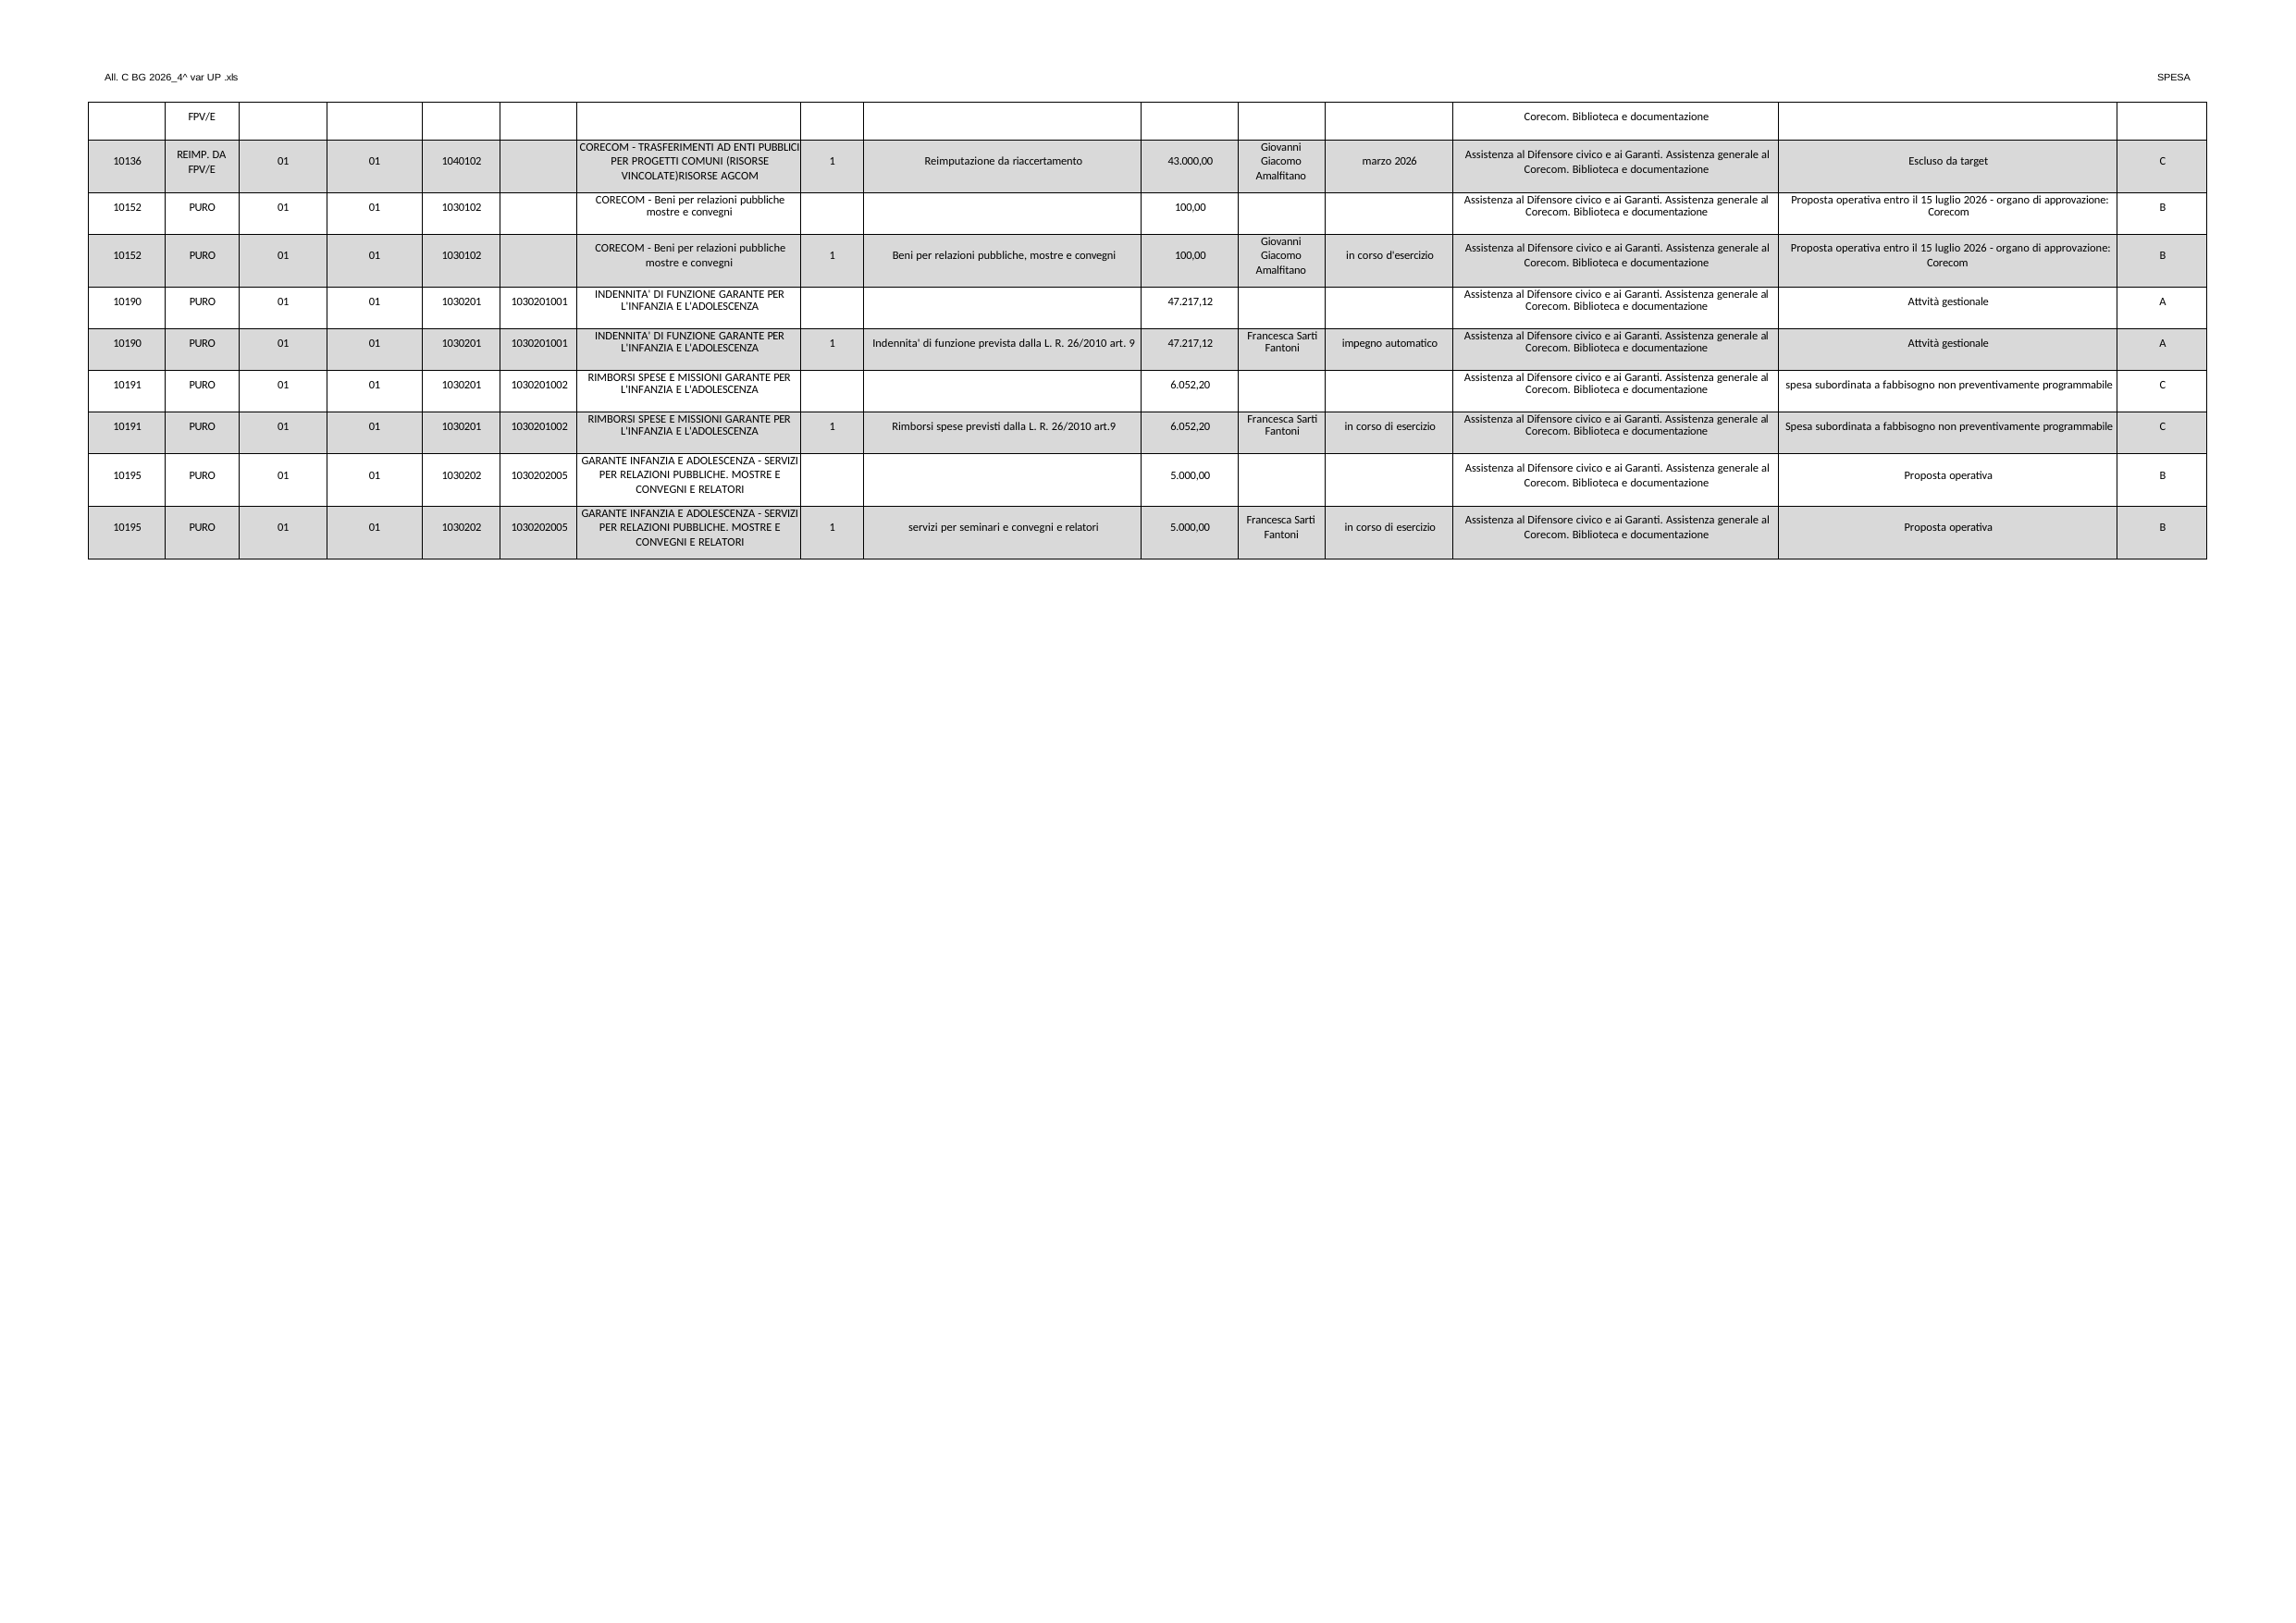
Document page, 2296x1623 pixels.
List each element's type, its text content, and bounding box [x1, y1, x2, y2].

table_cell [240, 103, 327, 140]
table_cell Proposta operativa [1779, 454, 2117, 506]
table_cell 5.000,00 [1142, 507, 1238, 559]
table_cell 01 [327, 454, 422, 506]
table_cell Assistenza al Difensore civico e ai Garanti. Assistenza generale al Corecom. Biblioteca e documentazione [1453, 329, 1778, 370]
table_cell Proposta operativa entro il 15 luglio 2026 - organo di approvazione: Corecom [1779, 193, 2117, 234]
table_cell 10195 [89, 507, 165, 559]
table_cell [577, 103, 800, 140]
table_cell [327, 103, 422, 140]
table_cell Giovanni Giacomo Amalfitano [1239, 235, 1325, 287]
table_cell [801, 193, 863, 234]
table_cell in corso di esercizio [1326, 507, 1452, 559]
table_cell 10191 [89, 371, 165, 412]
table_cell 10195 [89, 454, 165, 506]
table_cell Attvità gestionale [1779, 288, 2117, 327]
table_cell Francesca Sarti Fantoni [1239, 412, 1325, 453]
table_cell Assistenza al Difensore civico e ai Garanti. Assistenza generale al Corecom. Biblioteca e documentazione [1453, 288, 1778, 327]
table_cell [1326, 454, 1452, 506]
table_cell 01 [240, 507, 327, 559]
table_cell Indennita' di funzione prevista dalla L. R. 26/2010 art. 9 [864, 329, 1141, 370]
table_cell 01 [240, 193, 327, 234]
table_cell 10136 [89, 141, 165, 192]
table_cell Francesca Sarti Fantoni [1239, 329, 1325, 370]
table_cell 1 [801, 507, 863, 559]
table_cell Spesa subordinata a fabbisogno non preventivamente programmabile [1779, 412, 2117, 453]
table_cell in corso di esercizio [1326, 412, 1452, 453]
table_cell Rimborsi spese previsti dalla L. R. 26/2010 art.9 [864, 412, 1141, 453]
table_cell 1030102 [423, 193, 500, 234]
table_cell impegno automatico [1326, 329, 1452, 370]
table_cell 1030201 [423, 288, 500, 327]
table_cell Assistenza al Difensore civico e ai Garanti. Assistenza generale al Corecom. Biblioteca e documentazione [1453, 454, 1778, 506]
table_cell 01 [327, 193, 422, 234]
table_cell [801, 454, 863, 506]
table_cell spesa subordinata a fabbisogno non preventivamente programmabile [1779, 371, 2117, 412]
table_cell 43.000,00 [1142, 141, 1238, 192]
table_cell 01 [327, 412, 422, 453]
table_cell 01 [240, 141, 327, 192]
table_cell [423, 103, 500, 140]
table_cell PURO [166, 454, 239, 506]
table_cell [801, 371, 863, 412]
table_cell 01 [240, 235, 327, 287]
table_cell PURO [166, 193, 239, 234]
table_cell [1239, 371, 1325, 412]
table_cell Francesca Sarti Fantoni [1239, 507, 1325, 559]
table_cell 100,00 [1142, 193, 1238, 234]
table_cell Assistenza al Difensore civico e ai Garanti. Assistenza generale al Corecom. Biblioteca e documentazione [1453, 141, 1778, 192]
table_cell 6.052,20 [1142, 371, 1238, 412]
table_cell 1030201001 [500, 288, 576, 327]
table_cell Assistenza al Difensore civico e ai Garanti. Assistenza generale al Corecom. Biblioteca e documentazione [1453, 507, 1778, 559]
table_cell B [2117, 193, 2206, 234]
table_cell 1 [801, 412, 863, 453]
table_cell [89, 103, 165, 140]
table_cell [864, 288, 1141, 327]
table_cell 1030202005 [500, 507, 576, 559]
table_cell 47.217,12 [1142, 329, 1238, 370]
table_cell 01 [327, 235, 422, 287]
table_cell 01 [240, 329, 327, 370]
table_cell RIMBORSI SPESE E MISSIONI GARANTE PER L'INFANZIA E L'ADOLESCENZA [577, 412, 800, 453]
table_cell [1779, 103, 2117, 140]
table_cell Escluso da target [1779, 141, 2117, 192]
table_cell [864, 193, 1141, 234]
table_cell CORECOM - TRASFERIMENTI AD ENTI PUBBLICI PER PROGETTI COMUNI (RISORSE VINCOLATE)RISORSE AGCOM [577, 141, 800, 192]
table_cell CORECOM - Beni per relazioni pubbliche mostre e convegni [577, 193, 800, 234]
table_cell [864, 103, 1141, 140]
table_cell FPV/E [166, 103, 239, 140]
table_cell Proposta operativa [1779, 507, 2117, 559]
table_cell Assistenza al Difensore civico e ai Garanti. Assistenza generale al Corecom. Biblioteca e documentazione [1453, 412, 1778, 453]
table_cell A [2117, 329, 2206, 370]
table_cell Attvità gestionale [1779, 329, 2117, 370]
table_cell 1030201002 [500, 412, 576, 453]
table_cell [1326, 371, 1452, 412]
table_cell [1326, 193, 1452, 234]
table_cell 1030201 [423, 329, 500, 370]
table_cell [864, 371, 1141, 412]
table_cell [1326, 103, 1452, 140]
table_cell INDENNITA' DI FUNZIONE GARANTE PER L'INFANZIA E L'ADOLESCENZA [577, 288, 800, 327]
table_cell [500, 141, 576, 192]
table_cell 6.052,20 [1142, 412, 1238, 453]
table_cell Assistenza al Difensore civico e ai Garanti. Assistenza generale al Corecom. Biblioteca e documentazione [1453, 235, 1778, 287]
table_cell 1030102 [423, 235, 500, 287]
table_cell C [2117, 412, 2206, 453]
table_cell [500, 103, 576, 140]
table_cell marzo 2026 [1326, 141, 1452, 192]
table_cell 10190 [89, 288, 165, 327]
table_cell [801, 288, 863, 327]
table_cell Giovanni Giacomo Amalfitano [1239, 141, 1325, 192]
table_cell 01 [327, 141, 422, 192]
table_cell 1 [801, 329, 863, 370]
table_cell 100,00 [1142, 235, 1238, 287]
table_cell Assistenza al Difensore civico e ai Garanti. Assistenza generale al Corecom. Biblioteca e documentazione [1453, 371, 1778, 412]
table_cell 1 [801, 141, 863, 192]
table_cell 1040102 [423, 141, 500, 192]
table_cell 01 [327, 371, 422, 412]
table_cell Assistenza al Difensore civico e ai Garanti. Assistenza generale al Corecom. Biblioteca e documentazione [1453, 193, 1778, 234]
table_cell 1 [801, 235, 863, 287]
table_cell 01 [240, 454, 327, 506]
table_cell B [2117, 235, 2206, 287]
table_cell 1030202005 [500, 454, 576, 506]
table_cell 1030201 [423, 412, 500, 453]
table_cell 10152 [89, 193, 165, 234]
table_cell C [2117, 371, 2206, 412]
table_cell [801, 103, 863, 140]
table_cell Corecom. Biblioteca e documentazione [1453, 103, 1778, 140]
table_cell CORECOM - Beni per relazioni pubbliche mostre e convegni [577, 235, 800, 287]
table_cell 1030202 [423, 507, 500, 559]
table_cell GARANTE INFANZIA E ADOLESCENZA - SERVIZI PER RELAZIONI PUBBLICHE. MOSTRE E CONVEGNI E RELATORI [577, 507, 800, 559]
table_cell [1239, 193, 1325, 234]
table_cell [1239, 103, 1325, 140]
table_cell 01 [327, 507, 422, 559]
table_cell servizi per seminari e convegni e relatori [864, 507, 1141, 559]
table_cell Reimputazione da riaccertamento [864, 141, 1141, 192]
table_cell 47.217,12 [1142, 288, 1238, 327]
table_cell 1030201 [423, 371, 500, 412]
table_cell PURO [166, 507, 239, 559]
table_cell B [2117, 507, 2206, 559]
table_cell 1030202 [423, 454, 500, 506]
table_cell [500, 235, 576, 287]
table_cell 01 [327, 288, 422, 327]
table_cell 01 [240, 412, 327, 453]
table_cell [1239, 454, 1325, 506]
table_cell PURO [166, 288, 239, 327]
table_cell REIMP. DA FPV/E [166, 141, 239, 192]
table_cell A [2117, 288, 2206, 327]
table_cell 01 [327, 329, 422, 370]
table_cell 5.000,00 [1142, 454, 1238, 506]
table_cell Beni per relazioni pubbliche, mostre e convegni [864, 235, 1141, 287]
table_cell [1239, 288, 1325, 327]
table_cell PURO [166, 412, 239, 453]
table_cell PURO [166, 235, 239, 287]
table_cell [2117, 103, 2206, 140]
table_cell INDENNITA' DI FUNZIONE GARANTE PER L'INFANZIA E L'ADOLESCENZA [577, 329, 800, 370]
table_cell RIMBORSI SPESE E MISSIONI GARANTE PER L'INFANZIA E L'ADOLESCENZA [577, 371, 800, 412]
table_cell Proposta operativa entro il 15 luglio 2026 - organo di approvazione: Corecom [1779, 235, 2117, 287]
table_cell PURO [166, 329, 239, 370]
table_cell 1030201001 [500, 329, 576, 370]
table_cell GARANTE INFANZIA E ADOLESCENZA - SERVIZI PER RELAZIONI PUBBLICHE. MOSTRE E CONVEGNI E RELATORI [577, 454, 800, 506]
table_cell 10152 [89, 235, 165, 287]
table_cell [1142, 103, 1238, 140]
table_cell [1326, 288, 1452, 327]
table_cell 1030201002 [500, 371, 576, 412]
table_cell [500, 193, 576, 234]
table_cell [864, 454, 1141, 506]
table_cell B [2117, 454, 2206, 506]
table_cell 01 [240, 371, 327, 412]
table_cell PURO [166, 371, 239, 412]
table_cell 01 [240, 288, 327, 327]
table_cell in corso d'esercizio [1326, 235, 1452, 287]
table_cell 10191 [89, 412, 165, 453]
table_cell C [2117, 141, 2206, 192]
table_cell 10190 [89, 329, 165, 370]
